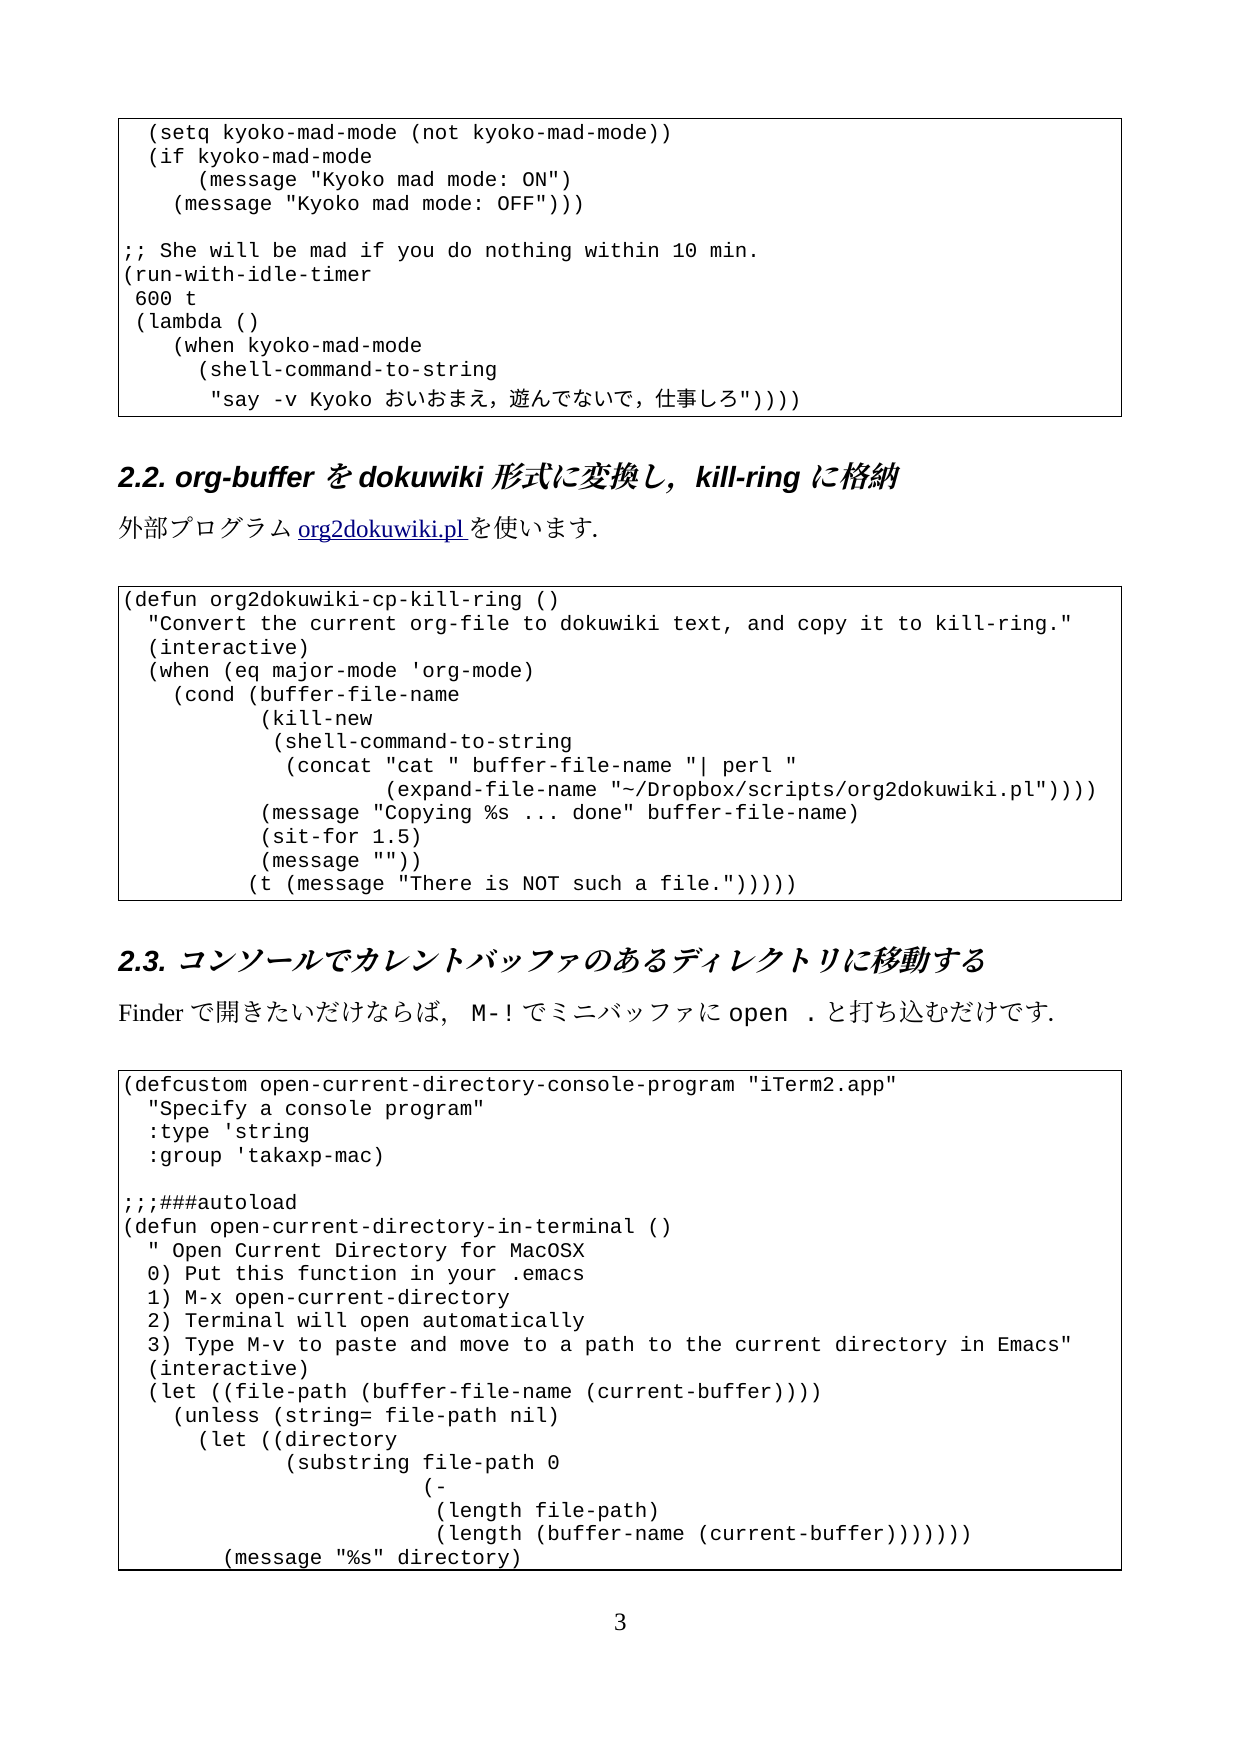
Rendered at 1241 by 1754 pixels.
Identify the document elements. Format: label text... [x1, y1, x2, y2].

text (defun org2dokuwiki-cp-kill-ring () [119, 587, 1121, 609]
text (message "")) [119, 846, 1121, 869]
text (length (buffer-name (current-buffer))))))) [119, 1519, 1121, 1543]
text :type 'string [119, 1117, 1121, 1141]
text (let ((directory [119, 1425, 1121, 1448]
text (when (eq major-mode 'org-mode) [119, 656, 1121, 680]
text (message "%s" directory) [119, 1543, 1121, 1569]
text 0) Put this function in your .emacs [119, 1259, 1121, 1283]
text (interactive) [119, 633, 1121, 656]
text (expand-file-name "~/Dropbox/scripts/org2dokuwiki.pl")))) [119, 775, 1121, 798]
text (message "Kyoko mad mode: OFF"))) [119, 189, 1121, 213]
text (unless (string= file-path nil) [119, 1401, 1121, 1425]
text ;;;###autoload [119, 1188, 1121, 1212]
text (if kyoko-mad-mode [119, 142, 1121, 165]
text (setq kyoko-mad-mode (not kyoko-mad-mode)) [119, 119, 1121, 142]
text (shell-command-to-string [119, 354, 1121, 378]
text (interactive) [119, 1354, 1121, 1377]
text ;; She will be mad if you do nothing within 10 min. [119, 236, 1121, 260]
text (defcustom open-current-directory-console-program "iTerm2.app" [119, 1071, 1121, 1094]
text (t (message "There is NOT such a file."))))) [119, 869, 1121, 900]
text (concat "cat " buffer-file-name "| perl " [119, 751, 1121, 775]
text (- [119, 1472, 1121, 1496]
text Finder で開きたいだけならば， M-! でミニバッファに open . と打ち込むだけです． [118, 993, 1122, 1058]
text (message "Copying %s ... done" buffer-file-name) [119, 798, 1121, 822]
text 600 t [119, 284, 1121, 307]
text (message "Kyoko mad mode: ON") [119, 165, 1121, 189]
text (cond (buffer-file-name [119, 680, 1121, 704]
text " Open Current Directory for MacOSX [119, 1236, 1121, 1259]
text (sit-for 1.5) [119, 822, 1121, 846]
text (run-with-idle-timer [119, 260, 1121, 284]
text 2) Terminal will open automatically [119, 1307, 1121, 1330]
text (kill-new [119, 704, 1121, 727]
text "Specify a console program" [119, 1094, 1121, 1117]
text (let ((file-path (buffer-file-name (current-buffer)))) [119, 1377, 1121, 1401]
text (substring file-path 0 [119, 1448, 1121, 1472]
text 3) Type M-v to paste and move to a path to the current directory in Emacs" [119, 1330, 1121, 1354]
text "Convert the current org-file to dokuwiki text, and copy it to kill-ring." [119, 609, 1121, 633]
text (defun open-current-directory-in-terminal () [119, 1212, 1121, 1236]
subtitle コンソールでカレントバッファのあるディレクトリに移動する [118, 938, 1122, 980]
text 外部プログラムorg2dokuwiki.plを使います． [118, 508, 1122, 573]
text "say -v Kyoko おいおまえ，遊んでないで，仕事しろ")))) [119, 378, 1121, 416]
text :group 'takaxp-mac) [119, 1141, 1121, 1165]
subtitle org-buffer を dokuwiki 形式に変換し，kill-ring に格納 [118, 454, 1122, 496]
text (shell-command-to-string [119, 727, 1121, 751]
text (when kyoko-mad-mode [119, 331, 1121, 354]
text (lambda () [119, 307, 1121, 331]
text (length file-path) [119, 1496, 1121, 1519]
text 1) M-x open-current-directory [119, 1283, 1121, 1307]
